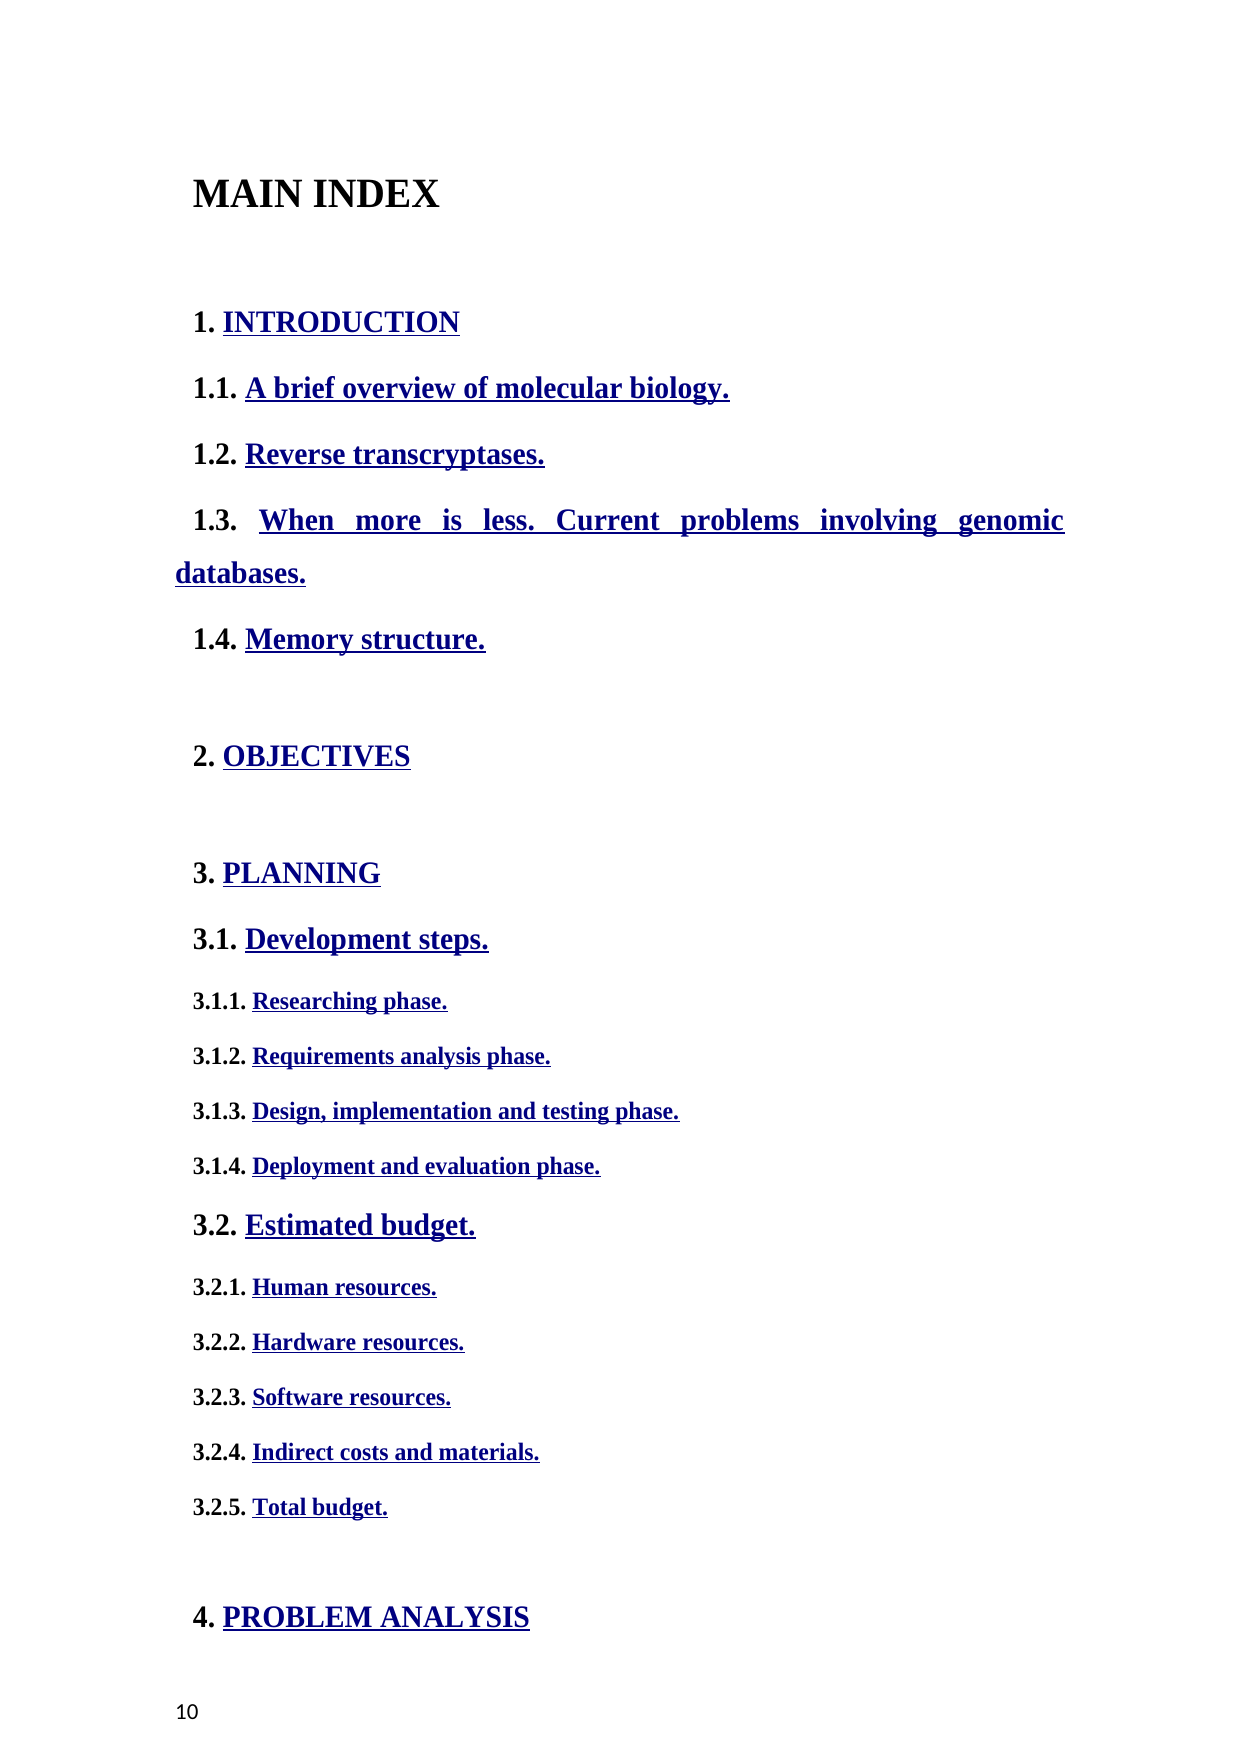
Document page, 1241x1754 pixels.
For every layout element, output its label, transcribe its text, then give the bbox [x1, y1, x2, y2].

text 3.1.3. Design, implementation and testing phase. [175, 1096, 1065, 1125]
text 3.2.5. Total budget. [175, 1492, 1065, 1520]
text 3.1.2. Requirements analysis phase. [175, 1041, 1065, 1070]
text 3.2. Estimated budget. [175, 1206, 1065, 1242]
text 3. PLANNING [175, 854, 1065, 890]
text 3.2.2. Hardware resources. [175, 1327, 1065, 1355]
text 3.1.1. Researching phase. [175, 986, 1065, 1015]
text MAIN INDEX [175, 168, 1065, 216]
text 1.3. When more is less. Current problems involving genomic databases. [175, 501, 1065, 591]
text 1. INTRODUCTION [175, 303, 1065, 339]
text 1.4. Memory structure. [175, 620, 1065, 656]
text 3.2.4. Indirect costs and materials. [175, 1437, 1065, 1465]
text 4. PROBLEM ANALYSIS [175, 1598, 1065, 1634]
text 3.2.3. Software resources. [175, 1382, 1065, 1410]
text 1.2. Reverse transcryptases. [175, 435, 1065, 471]
text 1.1. A brief overview of molecular biology. [175, 369, 1065, 405]
text 3.2.1. Human resources. [175, 1272, 1065, 1300]
text 2. OBJECTIVES [175, 737, 1065, 773]
text 3.1.4. Deployment and evaluation phase. [175, 1151, 1065, 1180]
text 3.1. Development steps. [175, 920, 1065, 956]
